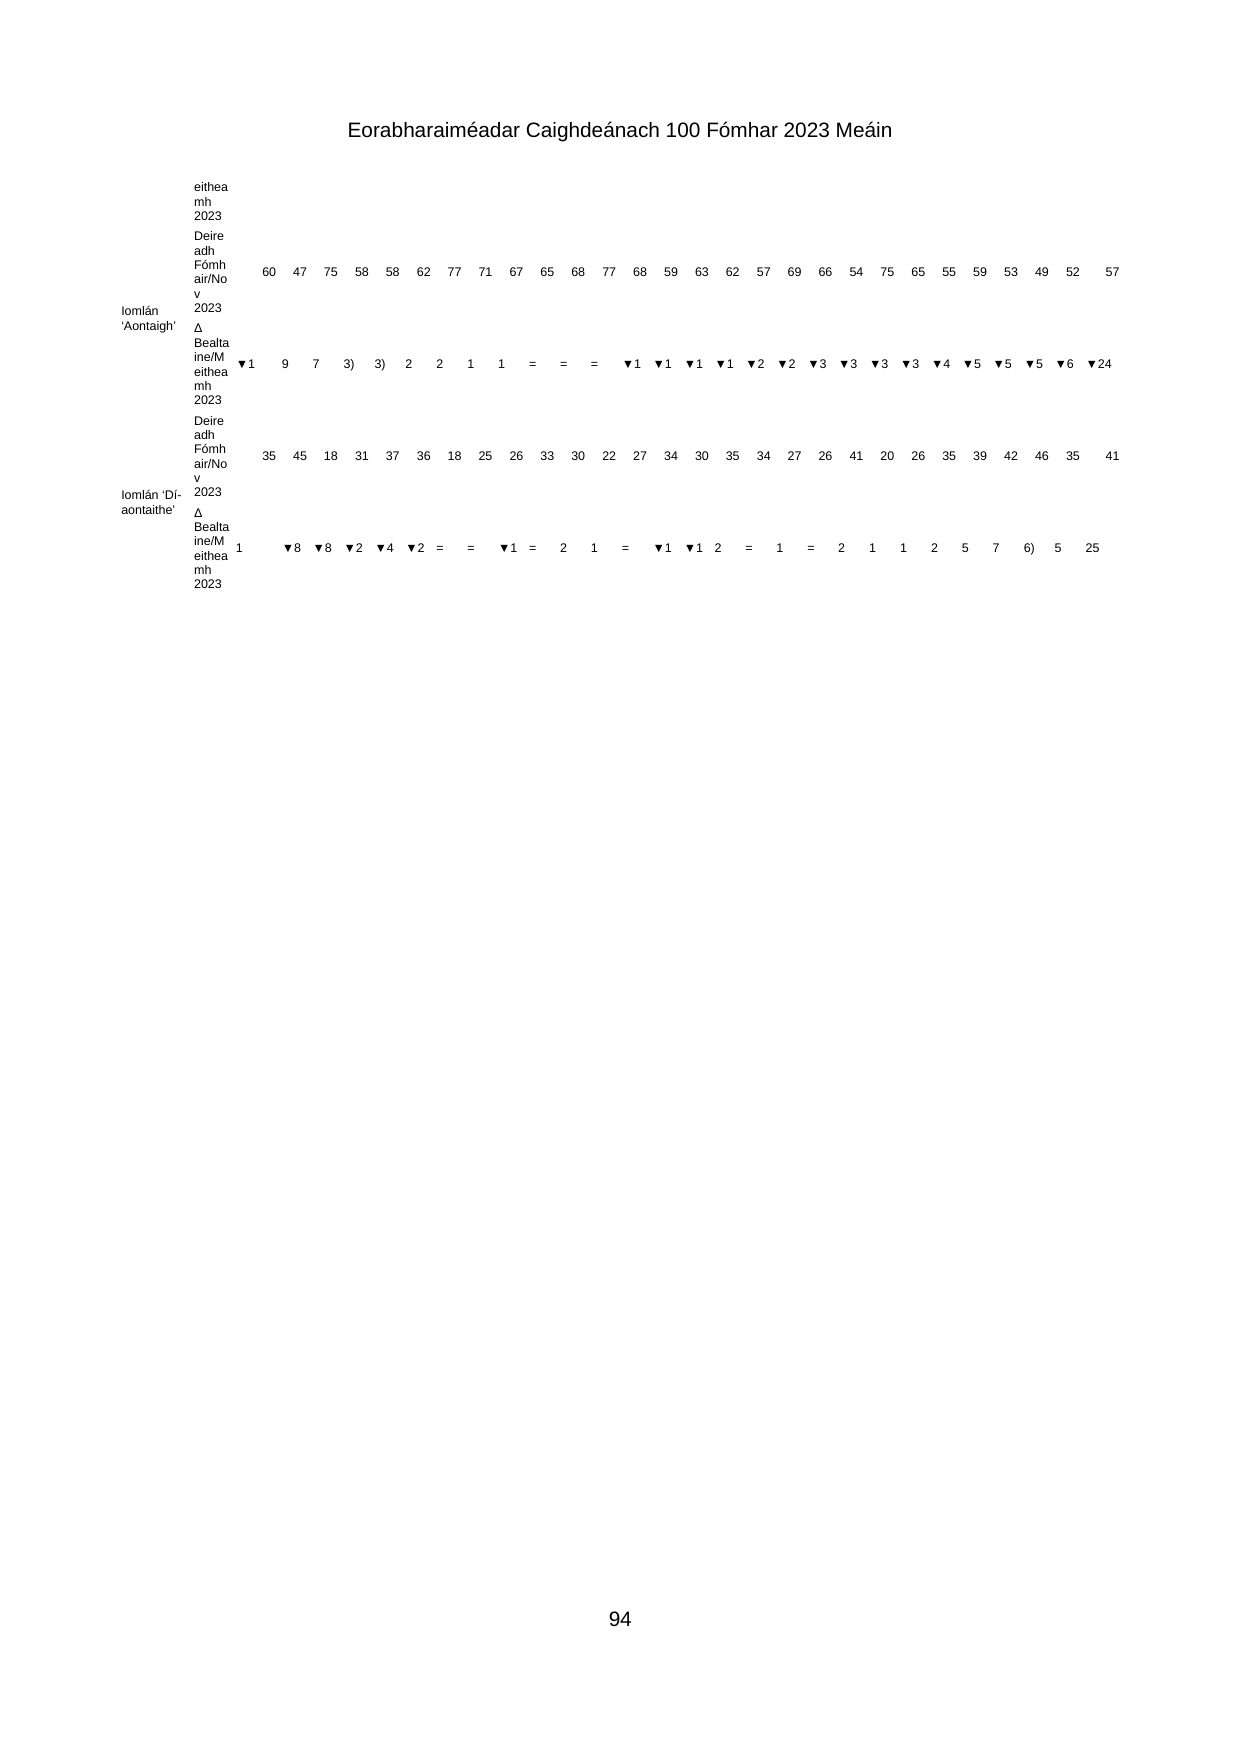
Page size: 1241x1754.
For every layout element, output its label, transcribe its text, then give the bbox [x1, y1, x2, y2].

table_cell 2 [835, 502, 866, 594]
table_cell 5 [1051, 502, 1082, 594]
table_cell 68 [619, 226, 649, 318]
table_cell 1 [897, 502, 928, 594]
table_cell ▼1 [681, 502, 711, 594]
table_cell 67 [495, 226, 526, 318]
table_cell [773, 177, 804, 226]
table_cell [681, 177, 711, 226]
table_cell ▼5 [1021, 318, 1051, 410]
table_cell [279, 177, 309, 226]
table_cell 26 [804, 410, 835, 502]
table_cell ▼24 [1083, 318, 1122, 410]
table_cell 54 [835, 226, 866, 318]
table_cell 27 [619, 410, 649, 502]
table_cell ▼2 [742, 318, 773, 410]
table_cell [1021, 177, 1051, 226]
table_cell 9 [279, 318, 309, 410]
table_cell 33 [526, 410, 557, 502]
table_cell Deireadh Fómhair/Nov 2023 [191, 410, 233, 502]
table_cell 59 [650, 226, 681, 318]
table_cell Deireadh Fómhair/Nov 2023 [191, 226, 233, 318]
table_cell 47 [279, 226, 309, 318]
table_cell 18 [310, 410, 340, 502]
table_cell 3) [371, 318, 402, 410]
table_cell 62 [402, 226, 433, 318]
table_cell [711, 177, 742, 226]
table_cell 42 [990, 410, 1021, 502]
table_cell 65 [897, 226, 928, 318]
table_cell 26 [897, 410, 928, 502]
table_cell ▼2 [773, 318, 804, 410]
table_cell 41 [1083, 410, 1122, 502]
table_cell 22 [588, 410, 619, 502]
table_cell [835, 177, 866, 226]
table_cell 57 [1083, 226, 1122, 318]
table_cell [118, 177, 191, 226]
table_cell 57 [742, 226, 773, 318]
table_cell = [742, 502, 773, 594]
table_cell ▼1 [711, 318, 742, 410]
table_cell [990, 177, 1021, 226]
table_cell 53 [990, 226, 1021, 318]
table_cell 7 [310, 318, 340, 410]
table_cell [619, 177, 649, 226]
table_cell 35 [1051, 410, 1082, 502]
table_cell [464, 177, 495, 226]
table_cell 52 [1051, 226, 1082, 318]
table_cell 6) [1021, 502, 1051, 594]
table_cell [928, 177, 959, 226]
table_cell 49 [1021, 226, 1051, 318]
table_cell 35 [711, 410, 742, 502]
table_cell 58 [371, 226, 402, 318]
table_cell 1 [773, 502, 804, 594]
table_cell [526, 177, 557, 226]
table_cell 77 [588, 226, 619, 318]
table_cell 2 [928, 502, 959, 594]
table_cell 3) [340, 318, 371, 410]
table_cell ▼1 [650, 318, 681, 410]
table_cell = [557, 318, 588, 410]
table_cell 27 [773, 410, 804, 502]
table_cell Δ Bealtaine/Meitheamh 2023 [191, 318, 233, 410]
table_cell [897, 177, 928, 226]
table_cell 25 [1083, 502, 1122, 594]
table_cell 1 [588, 502, 619, 594]
table_cell ▼2 [402, 502, 433, 594]
table_cell 75 [310, 226, 340, 318]
table_cell 58 [340, 226, 371, 318]
table_cell 34 [650, 410, 681, 502]
table_cell 55 [928, 226, 959, 318]
table_cell 20 [866, 410, 897, 502]
table_cell [495, 177, 526, 226]
table_cell 2 [433, 318, 464, 410]
table_cell ▼4 [371, 502, 402, 594]
table_cell 30 [557, 410, 588, 502]
table_cell [557, 177, 588, 226]
table_cell 2 [557, 502, 588, 594]
table_cell 31 [340, 410, 371, 502]
table_cell Iomlán ‘Dí-aontaithe’ [118, 410, 191, 594]
table_cell 7 [990, 502, 1021, 594]
table_cell ▼1 [681, 318, 711, 410]
table_cell [959, 177, 989, 226]
table_cell 66 [804, 226, 835, 318]
table_cell [433, 177, 464, 226]
table_cell 35 [233, 410, 279, 502]
table_cell [804, 177, 835, 226]
table_cell 75 [866, 226, 897, 318]
table_cell 39 [959, 410, 989, 502]
table_cell [1051, 177, 1082, 226]
table_cell 41 [835, 410, 866, 502]
table_cell [371, 177, 402, 226]
table_cell 1 [495, 318, 526, 410]
table_cell ▼3 [804, 318, 835, 410]
table_cell = [464, 502, 495, 594]
table_cell 37 [371, 410, 402, 502]
table_cell ▼5 [990, 318, 1021, 410]
table_cell [233, 177, 279, 226]
table_cell 1 [233, 502, 279, 594]
table_cell 1 [464, 318, 495, 410]
table_cell 35 [928, 410, 959, 502]
table_cell 2 [402, 318, 433, 410]
table_cell 60 [233, 226, 279, 318]
table_cell Δ Bealtaine/Meitheamh 2023 [191, 502, 233, 594]
table_cell = [433, 502, 464, 594]
table_cell ▼3 [897, 318, 928, 410]
table_cell 68 [557, 226, 588, 318]
table_cell 63 [681, 226, 711, 318]
table_cell = [619, 502, 649, 594]
table_cell Iomlán ‘Aontaigh’ [118, 226, 191, 410]
table_cell 59 [959, 226, 989, 318]
table_cell ▼8 [279, 502, 309, 594]
table_cell ▼3 [866, 318, 897, 410]
table_cell [588, 177, 619, 226]
table_cell 69 [773, 226, 804, 318]
table_cell ▼4 [928, 318, 959, 410]
table_cell 46 [1021, 410, 1051, 502]
table_cell 62 [711, 226, 742, 318]
table_cell 18 [433, 410, 464, 502]
table_cell [1083, 177, 1122, 226]
table_cell 5 [959, 502, 989, 594]
table_cell eitheamh 2023 [191, 177, 233, 226]
table_cell 2 [711, 502, 742, 594]
table_cell 36 [402, 410, 433, 502]
table_cell ▼1 [233, 318, 279, 410]
table_cell ▼3 [835, 318, 866, 410]
table_cell ▼5 [959, 318, 989, 410]
table_cell ▼1 [650, 502, 681, 594]
table_cell ▼6 [1051, 318, 1082, 410]
table_cell ▼2 [340, 502, 371, 594]
table_cell 71 [464, 226, 495, 318]
table_cell [310, 177, 340, 226]
table_cell = [526, 318, 557, 410]
table_cell 1 [866, 502, 897, 594]
table_cell ▼8 [310, 502, 340, 594]
table_cell 77 [433, 226, 464, 318]
table_cell 25 [464, 410, 495, 502]
table_cell [742, 177, 773, 226]
table_cell [650, 177, 681, 226]
table_cell [402, 177, 433, 226]
table_cell [866, 177, 897, 226]
table_cell ▼1 [619, 318, 649, 410]
table_cell = [526, 502, 557, 594]
table_cell ▼1 [495, 502, 526, 594]
table_cell 30 [681, 410, 711, 502]
table_cell 45 [279, 410, 309, 502]
table_cell 34 [742, 410, 773, 502]
table_cell [340, 177, 371, 226]
table_cell = [804, 502, 835, 594]
table_cell 65 [526, 226, 557, 318]
table_cell = [588, 318, 619, 410]
table_cell 26 [495, 410, 526, 502]
